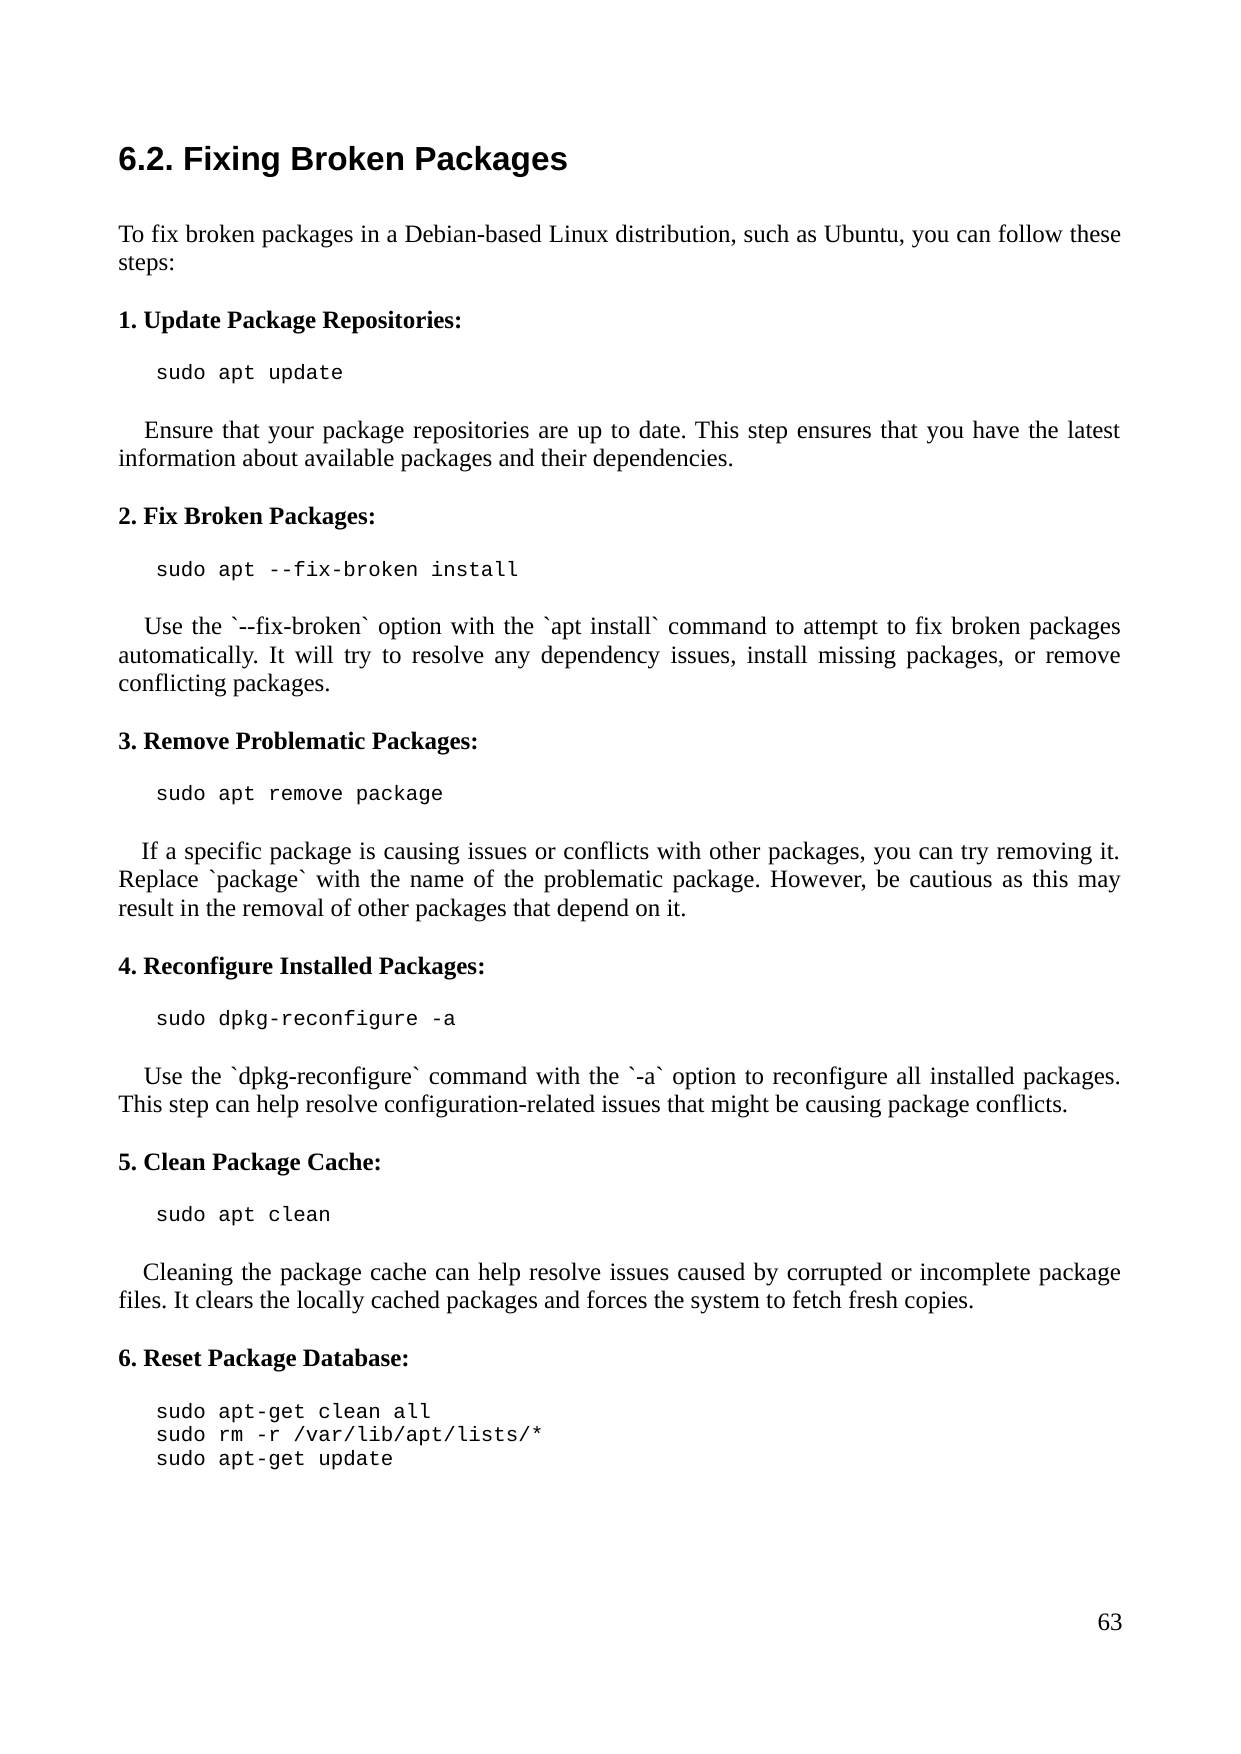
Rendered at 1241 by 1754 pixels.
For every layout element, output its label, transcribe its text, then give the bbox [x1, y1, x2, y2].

text If a specific package is causing issues or conflicts with other packages, you can try removing it. Replace `package` with the name of the problematic package. However, be cautious as this may result in the removal of other packages that depend on it. [118, 836, 1122, 922]
text Ensure that your package repositories are up to date. This step ensures that you have the latest information about available packages and their dependencies. [118, 415, 1122, 472]
text sudo apt remove package [118, 783, 1122, 807]
text Use the `dpkg-reconfigure` command with the `-a` option to reconfigure all installed packages. This step can help resolve configuration-related issues that might be causing package conflicts. [118, 1061, 1122, 1118]
subtitle 6.2. Fixing Broken Packages [118, 139, 1122, 177]
text sudo apt --fix-broken install [118, 558, 1122, 582]
text 2. Fix Broken Packages: [118, 501, 1122, 530]
text sudo apt update [118, 362, 1122, 386]
text sudo apt-get clean all [118, 1401, 1122, 1424]
text 3. Remove Problematic Packages: [118, 726, 1122, 755]
text sudo apt clean [118, 1204, 1122, 1228]
text To fix broken packages in a Debian-based Linux distribution, such as Ubuntu, you can follow these steps: [118, 219, 1122, 276]
text sudo rm -r /var/lib/apt/lists/* [118, 1424, 1122, 1448]
text sudo dpkg-reconfigure -a [118, 1008, 1122, 1032]
text Use the `--fix-broken` option with the `apt install` command to attempt to fix broken packages automatically. It will try to resolve any dependency issues, install missing packages, or remove conflicting packages. [118, 611, 1122, 697]
text 4. Reconfigure Installed Packages: [118, 951, 1122, 979]
text 6. Reset Package Database: [118, 1343, 1122, 1372]
text sudo apt-get update [118, 1448, 1122, 1472]
text Cleaning the package cache can help resolve issues caused by corrupted or incomplete package files. It clears the locally cached packages and forces the system to fetch fresh copies. [118, 1257, 1122, 1314]
text 1. Update Package Repositories: [118, 305, 1122, 334]
text 5. Clean Package Cache: [118, 1147, 1122, 1176]
